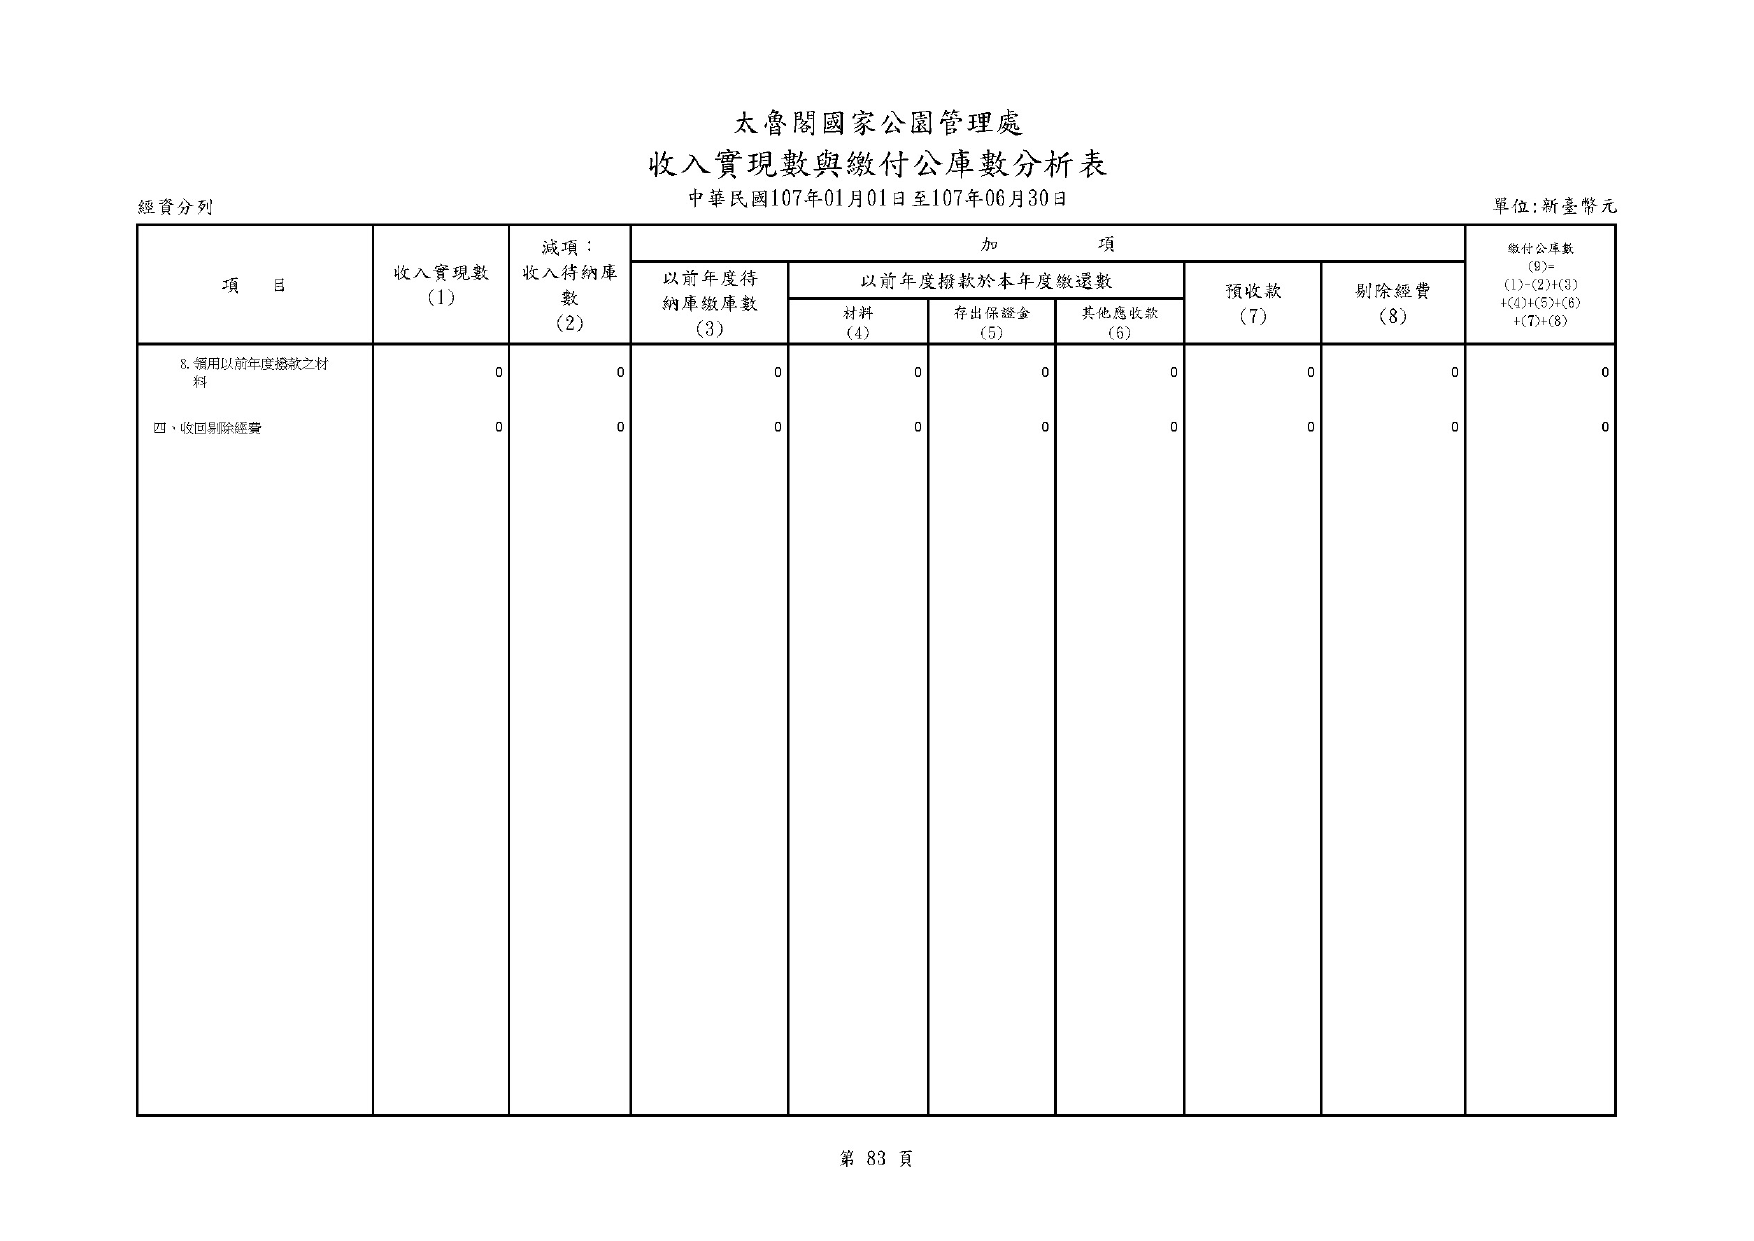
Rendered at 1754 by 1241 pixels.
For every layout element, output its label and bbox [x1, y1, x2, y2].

picture [59, 59, 1695, 1216]
